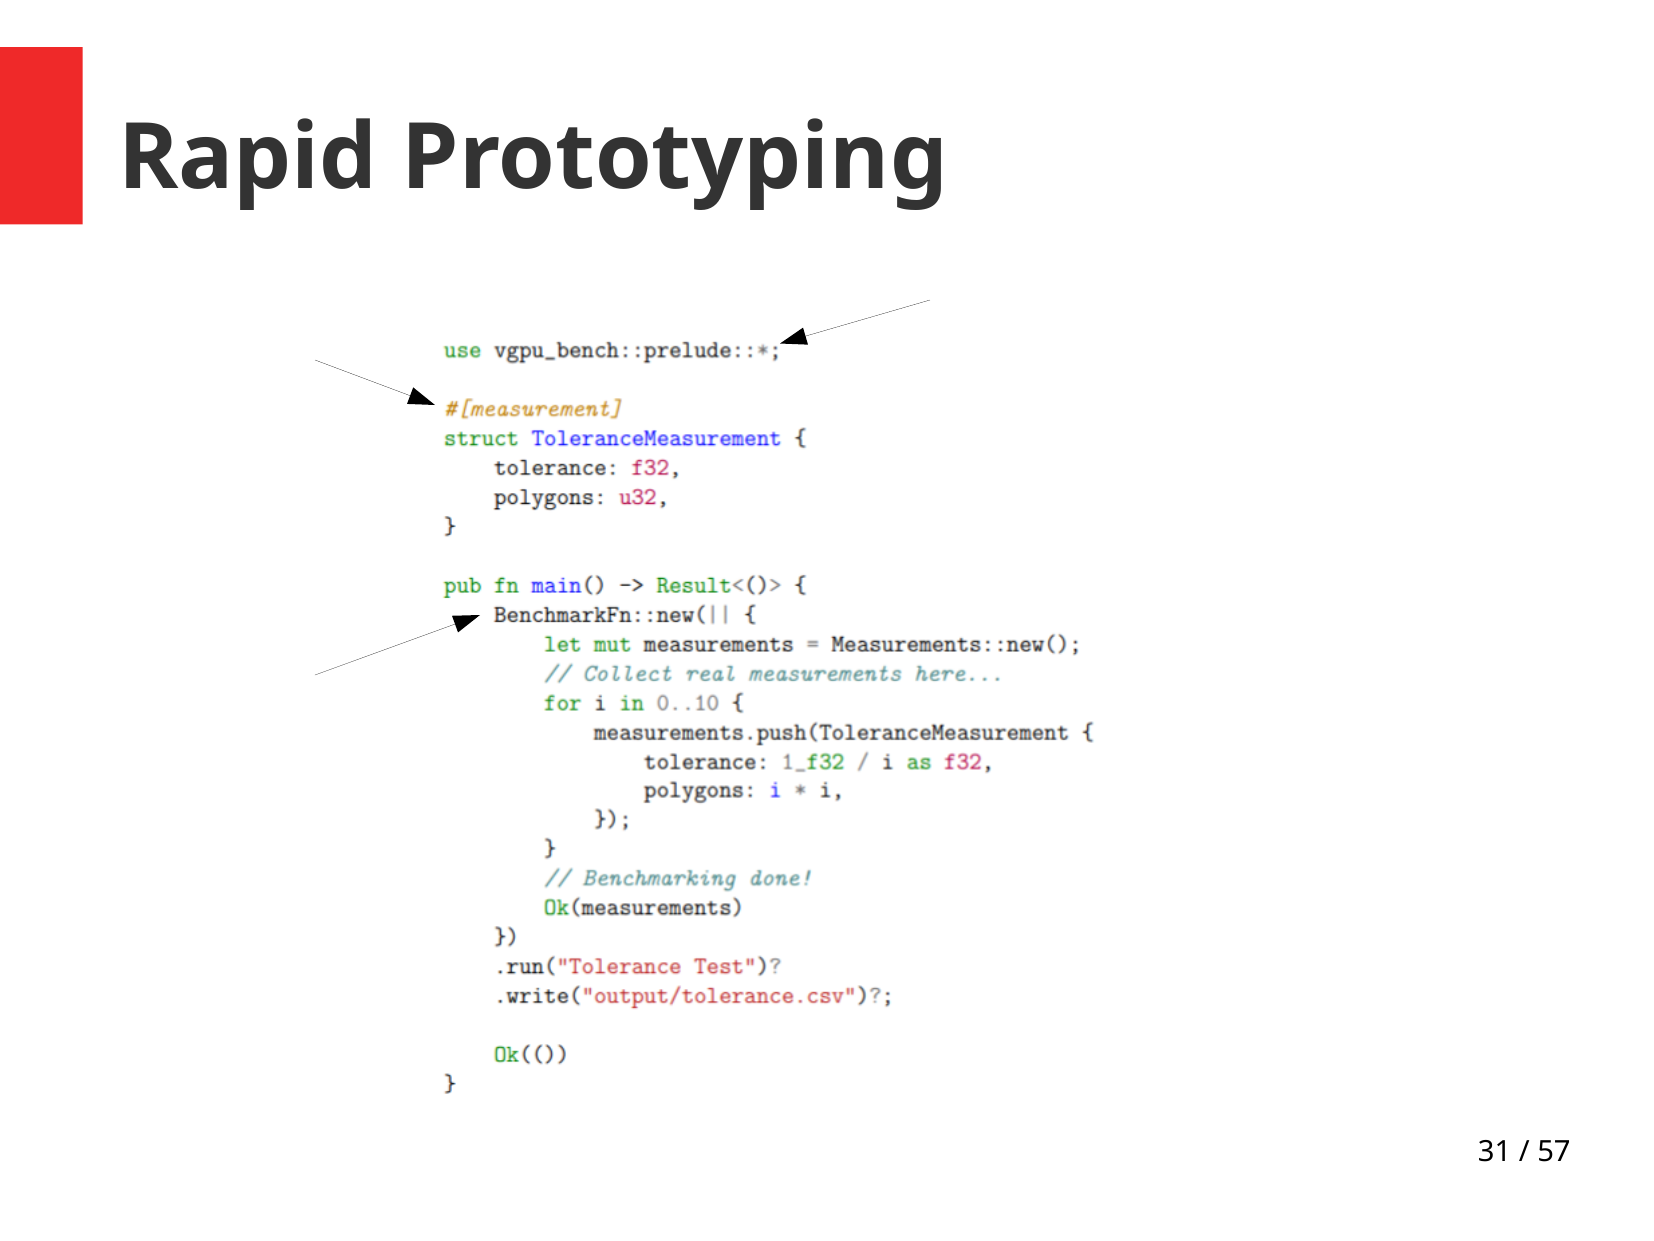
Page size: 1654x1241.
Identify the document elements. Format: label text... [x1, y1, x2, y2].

title Rapid Prototyping [118, 49, 1571, 257]
picture [405, 322, 1351, 1111]
